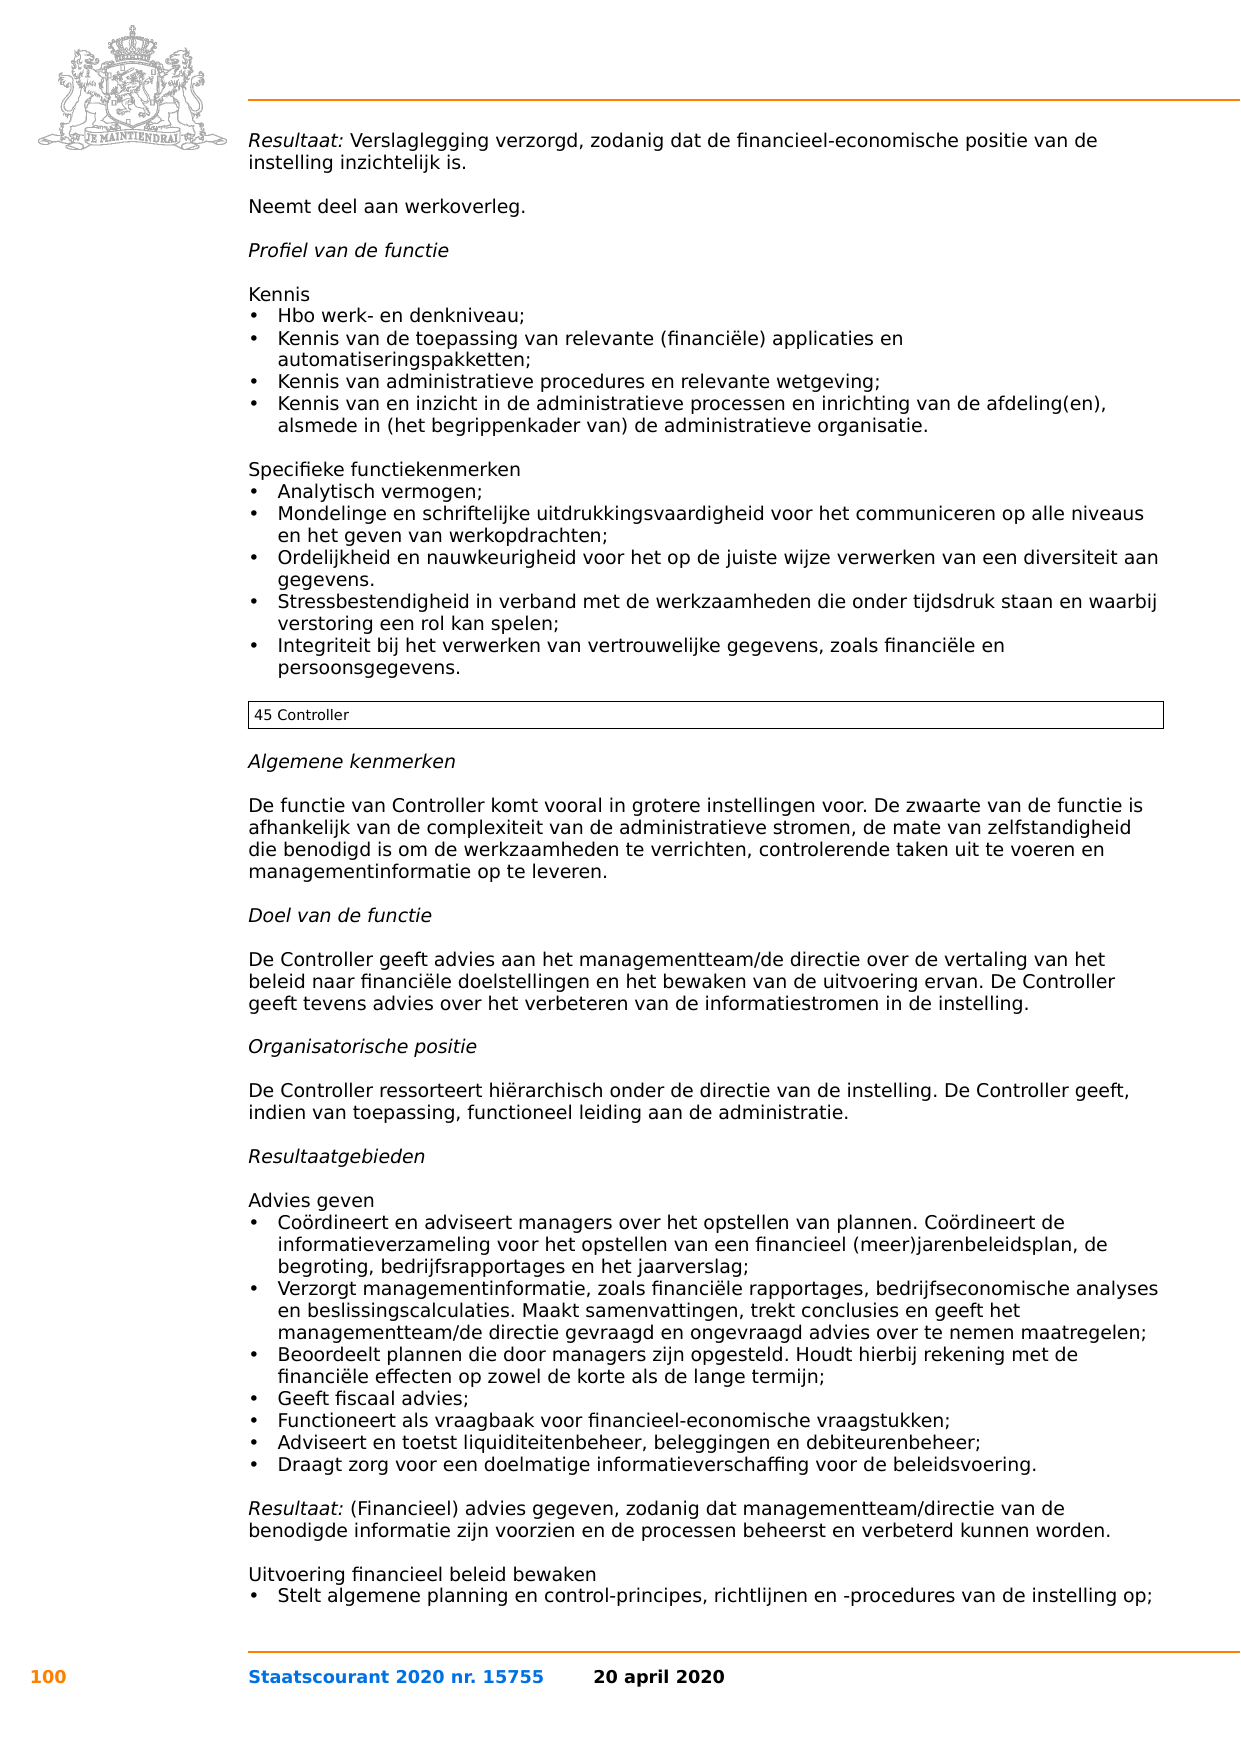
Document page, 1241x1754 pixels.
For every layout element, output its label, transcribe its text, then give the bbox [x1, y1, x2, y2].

text • Mondelinge en schriftelijke uitdrukkingsvaardigheid voor het communiceren op alle niveaus en het geven van werkopdrachten; [248, 503, 1163, 547]
text • Integriteit bij het verwerken van vertrouwelijke gegevens, zoals financiële en persoonsgegevens. [248, 635, 1163, 679]
text De Controller ressorteert hiërarchisch onder de directie van de instelling. De Controller geeft, indien van toepassing, functioneel leiding aan de administratie. [248, 1080, 1163, 1124]
text • Coördineert en adviseert managers over het opstellen van plannen. Coördineert de informatieverzameling voor het opstellen van een financieel (meer)jarenbeleidsplan, de begroting, bedrijfsrapportages en het jaarverslag; [248, 1212, 1163, 1278]
text • Kennis van en inzicht in de administratieve processen en inrichting van de afdeling(en), alsmede in (het begrippenkader van) de administratieve organisatie. [248, 393, 1163, 437]
subtitle Kennis [248, 283, 1163, 305]
text • Geeft fiscaal advies; [248, 1388, 1163, 1410]
text • Verzorgt managementinformatie, zoals financiële rapportages, bedrijfseconomische analyses en beslissingscalculaties. Maakt samenvattingen, trekt conclusies en geeft het managementteam/de directie gevraagd en ongevraagd advies over te nemen maatregelen; [248, 1278, 1163, 1344]
text • Adviseert en toetst liquiditeitenbeheer, beleggingen en debiteurenbeheer; [248, 1432, 1163, 1454]
text • Stressbestendigheid in verband met de werkzaamheden die onder tijdsdruk staan en waarbij verstoring een rol kan spelen; [248, 591, 1163, 635]
text • Stelt algemene planning en control-principes, richtlijnen en -procedures van de instelling op; [248, 1585, 1163, 1607]
subtitle Profiel van de functie [248, 239, 1163, 262]
text Resultaat: (Financieel) advies gegeven, zodanig dat managementteam/directie van de benodigde informatie zijn voorzien en de processen beheerst en verbeterd kunnen worden. [248, 1498, 1163, 1542]
picture [38, 25, 227, 150]
text Neemt deel aan werkoverleg. [248, 196, 1163, 218]
subtitle Algemene kenmerken [248, 751, 1163, 773]
table_header 45 Controller [249, 702, 1163, 728]
text • Kennis van de toepassing van relevante (financiële) applicaties en automatiseringspakketten; [248, 327, 1163, 371]
subtitle Doel van de functie [248, 905, 1163, 927]
subtitle Organisatorische positie [248, 1036, 1163, 1058]
text • Kennis van administratieve procedures en relevante wetgeving; [248, 371, 1163, 393]
text • Beoordeelt plannen die door managers zijn opgesteld. Houdt hierbij rekening met de financiële effecten op zowel de korte als de lange termijn; [248, 1344, 1163, 1388]
subtitle Specifieke functiekenmerken [248, 459, 1163, 481]
text De Controller geeft advies aan het managementteam/de directie over de vertaling van het beleid naar financiële doelstellingen en het bewaken van de uitvoering ervan. De Controller geeft tevens advies over het verbeteren van de informatiestromen in de instelling. [248, 949, 1163, 1014]
subtitle Uitvoering financieel beleid bewaken [248, 1563, 1163, 1585]
subtitle Advies geven [248, 1190, 1163, 1212]
text • Analytisch vermogen; [248, 481, 1163, 503]
subtitle Resultaatgebieden [248, 1146, 1163, 1168]
text Resultaat: Verslaglegging verzorgd, zodanig dat de financieel-economische positie van de instelling inzichtelijk is. [248, 130, 1163, 174]
text • Ordelijkheid en nauwkeurigheid voor het op de juiste wijze verwerken van een diversiteit aan gegevens. [248, 547, 1163, 591]
text • Hbo werk- en denkniveau; [248, 305, 1163, 327]
text De functie van Controller komt vooral in grotere instellingen voor. De zwaarte van de functie is afhankelijk van de complexiteit van de administratieve stromen, de mate van zelfstandigheid die benodigd is om de werkzaamheden te verrichten, controlerende taken uit te voeren en managementinformatie op te leveren. [248, 795, 1163, 883]
text • Draagt zorg voor een doelmatige informatieverschaffing voor de beleidsvoering. [248, 1454, 1163, 1476]
text • Functioneert als vraagbaak voor financieel-economische vraagstukken; [248, 1410, 1163, 1432]
